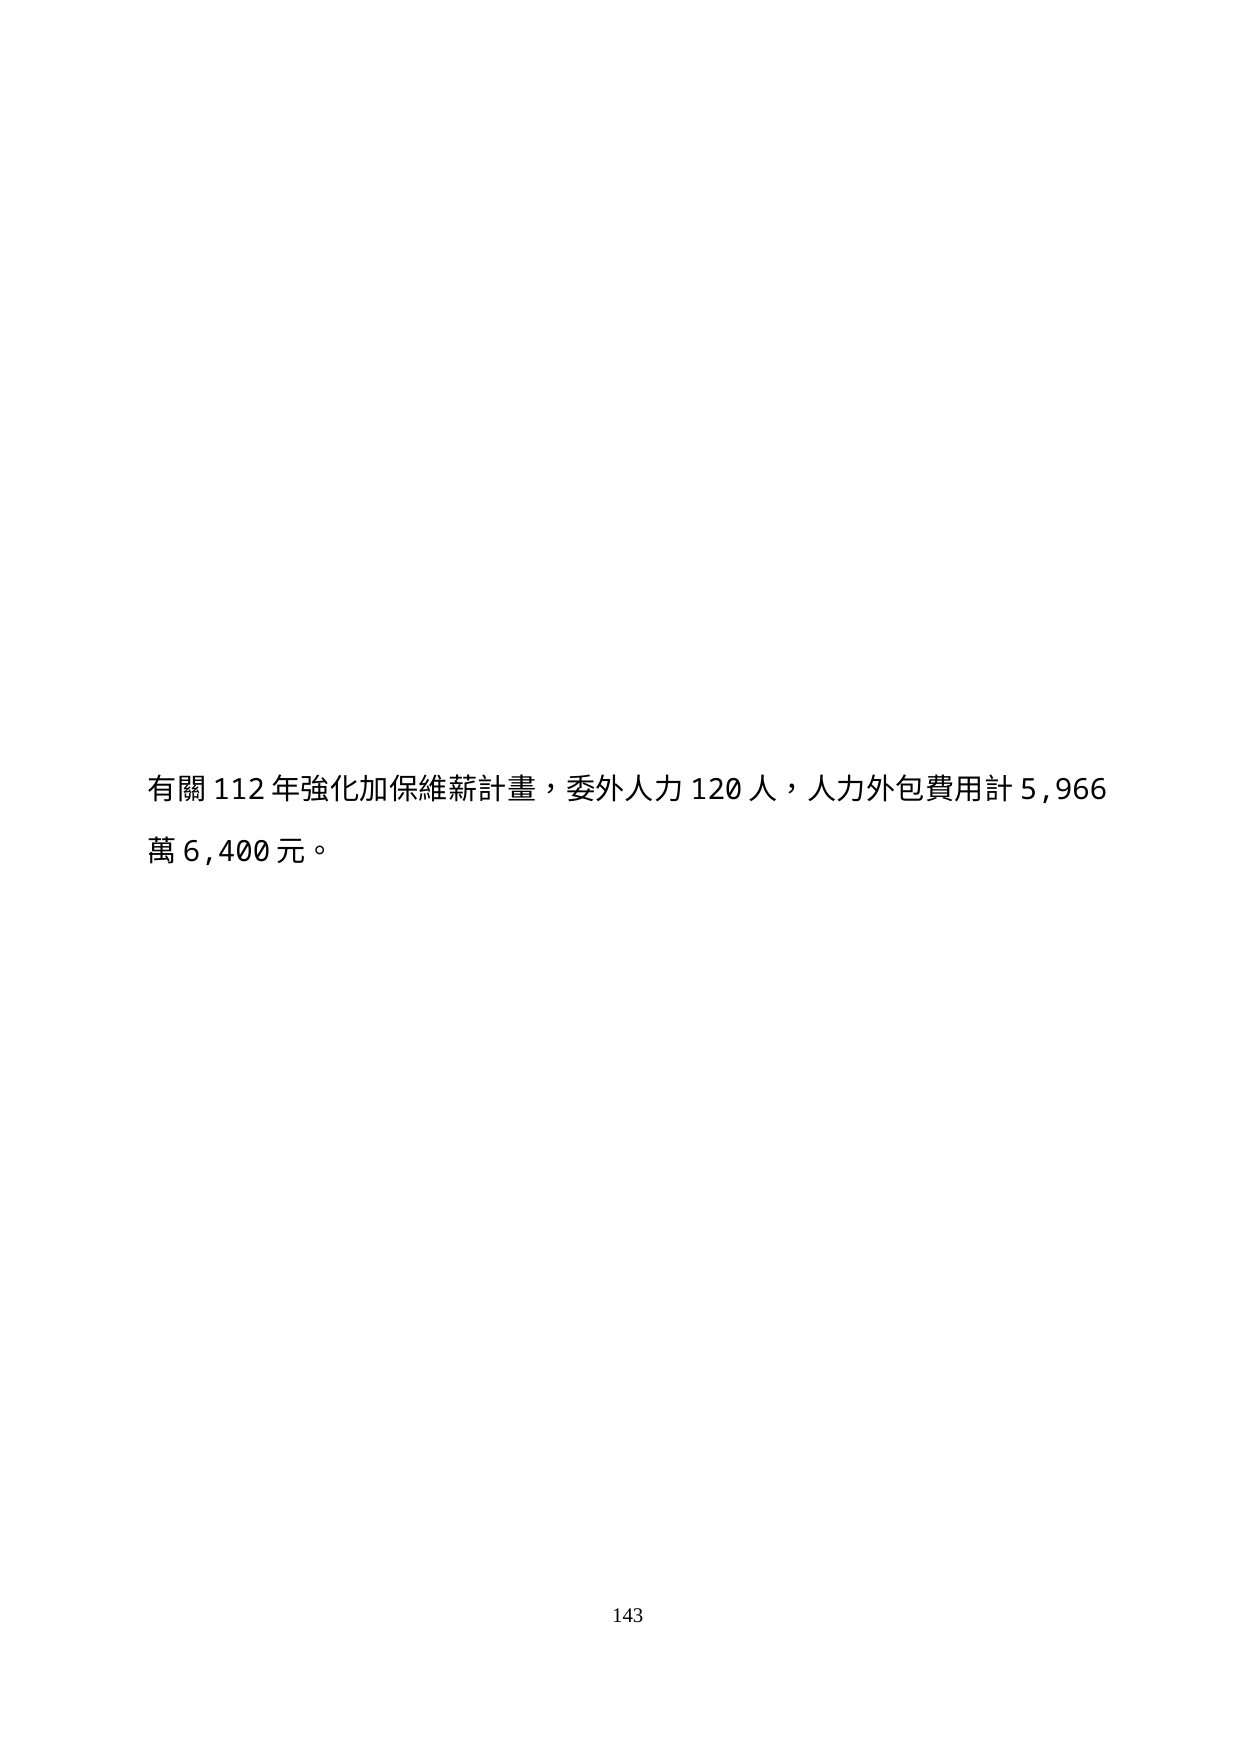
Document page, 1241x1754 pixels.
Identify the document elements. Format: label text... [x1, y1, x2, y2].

text 有關112年強化加保維薪計畫，委外人力120人，人力外包費用計5,966萬6,400元。 [148, 745, 1107, 870]
